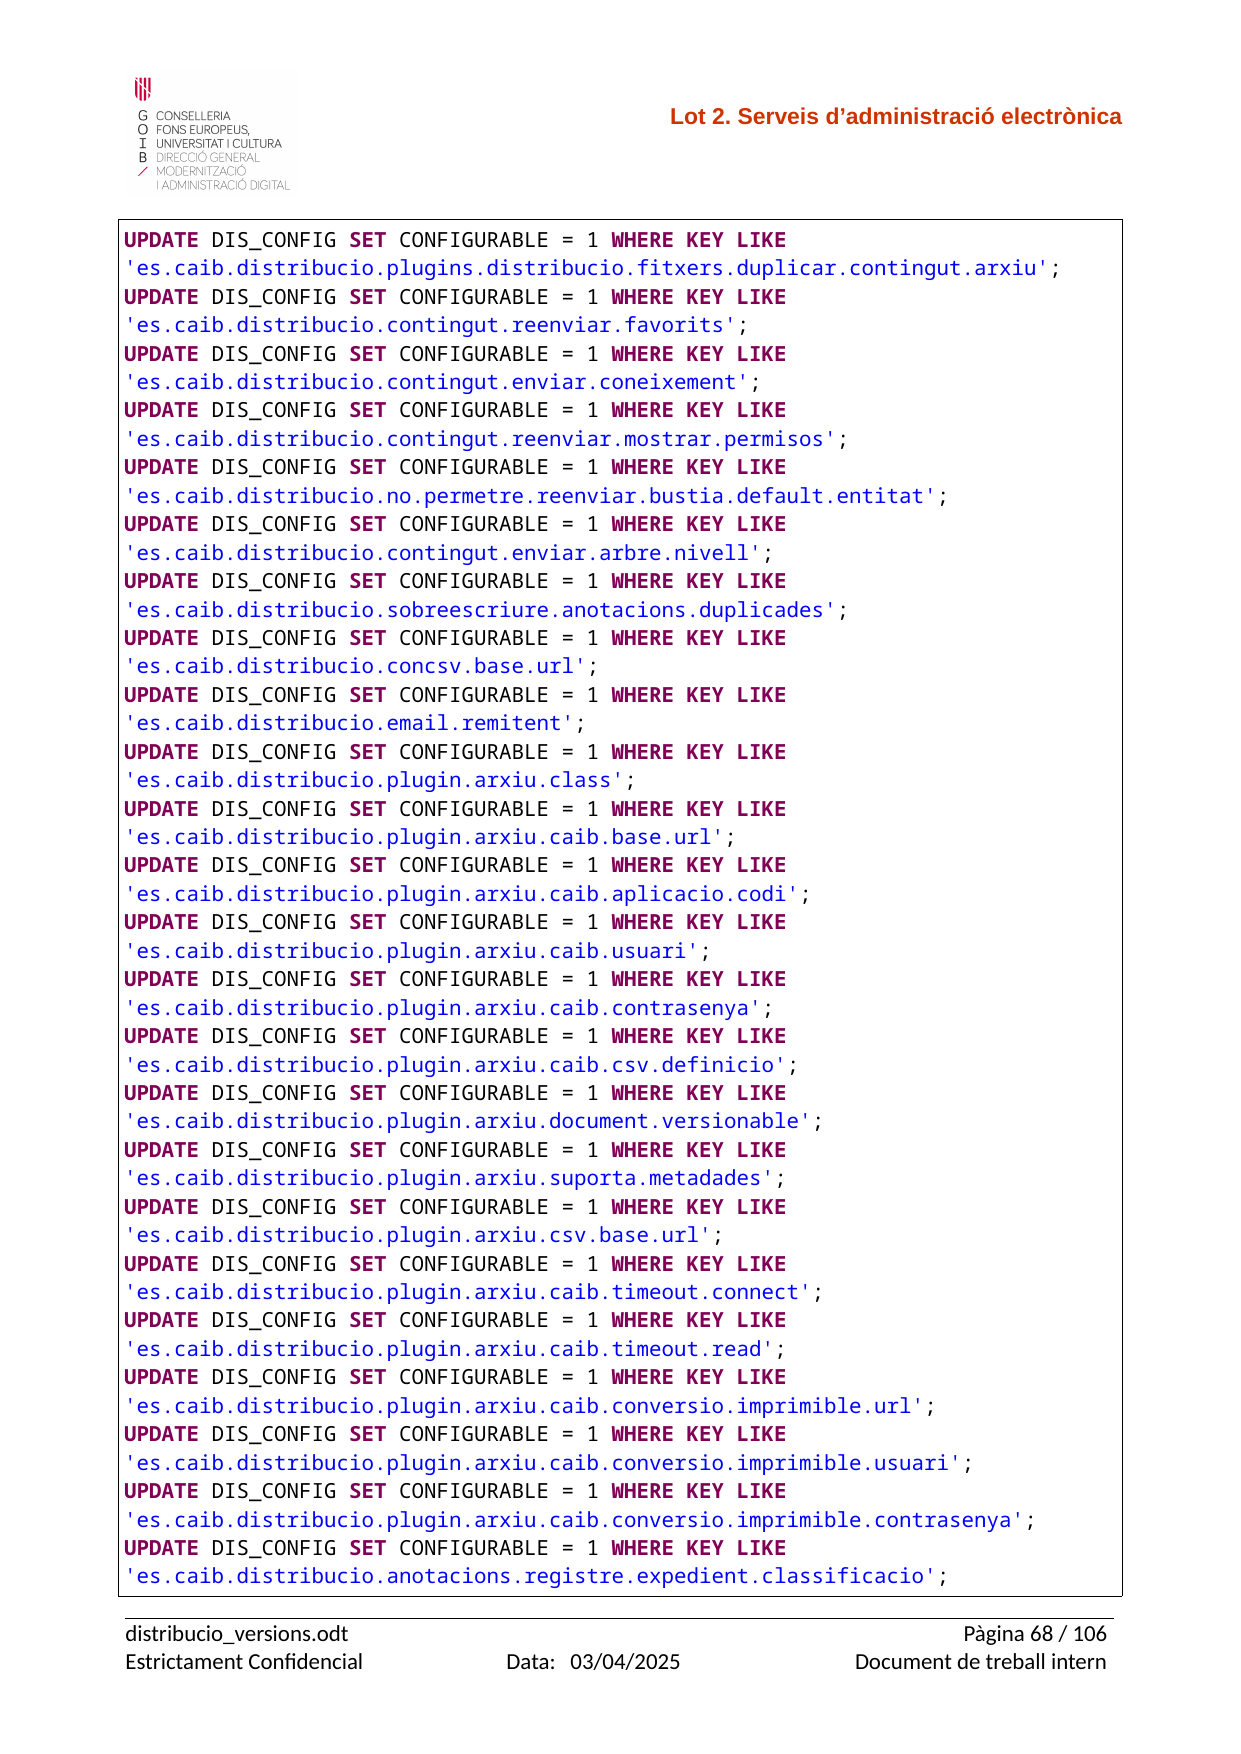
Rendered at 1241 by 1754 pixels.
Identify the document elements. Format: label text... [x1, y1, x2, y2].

table_header UPDATE DIS_CONFIG SET CONFIGURABLE = 1 WHERE KEY LIKE 'es.caib.distribucio.plugins.distribucio.fitxers.duplicar.contingut.arxiu'; UPDATE DIS_CONFIG SET CONFIGURABLE = 1 WHERE KEY LIKE 'es.caib.distribucio.contingut.reenviar.favorits'; UPDATE DIS_CONFIG SET CONFIGURABLE = 1 WHERE KEY LIKE 'es.caib.distribucio.contingut.enviar.coneixement'; UPDATE DIS_CONFIG SET CONFIGURABLE = 1 WHERE KEY LIKE 'es.caib.distribucio.contingut.reenviar.mostrar.permisos'; UPDATE DIS_CONFIG SET CONFIGURABLE = 1 WHERE KEY LIKE 'es.caib.distribucio.no.permetre.reenviar.bustia.default.entitat'; UPDATE DIS_CONFIG SET CONFIGURABLE = 1 WHERE KEY LIKE 'es.caib.distribucio.contingut.enviar.arbre.nivell'; UPDATE DIS_CONFIG SET CONFIGURABLE = 1 WHERE KEY LIKE 'es.caib.distribucio.sobreescriure.anotacions.duplicades'; UPDATE DIS_CONFIG SET CONFIGURABLE = 1 WHERE KEY LIKE 'es.caib.distribucio.concsv.base.url'; UPDATE DIS_CONFIG SET CONFIGURABLE = 1 WHERE KEY LIKE 'es.caib.distribucio.email.remitent'; UPDATE DIS_CONFIG SET CONFIGURABLE = 1 WHERE KEY LIKE 'es.caib.distribucio.plugin.arxiu.class'; UPDATE DIS_CONFIG SET CONFIGURABLE = 1 WHERE KEY LIKE 'es.caib.distribucio.plugin.arxiu.caib.base.url'; UPDATE DIS_CONFIG SET CONFIGURABLE = 1 WHERE KEY LIKE 'es.caib.distribucio.plugin.arxiu.caib.aplicacio.codi'; UPDATE DIS_CONFIG SET CONFIGURABLE = 1 WHERE KEY LIKE 'es.caib.distribucio.plugin.arxiu.caib.usuari'; UPDATE DIS_CONFIG SET CONFIGURABLE = 1 WHERE KEY LIKE 'es.caib.distribucio.plugin.arxiu.caib.contrasenya'; UPDATE DIS_CONFIG SET CONFIGURABLE = 1 WHERE KEY LIKE 'es.caib.distribucio.plugin.arxiu.caib.csv.definicio'; UPDATE DIS_CONFIG SET CONFIGURABLE = 1 WHERE KEY LIKE 'es.caib.distribucio.plugin.arxiu.document.versionable'; UPDATE DIS_CONFIG SET CONFIGURABLE = 1 WHERE KEY LIKE 'es.caib.distribucio.plugin.arxiu.suporta.metadades'; UPDATE DIS_CONFIG SET CONFIGURABLE = 1 WHERE KEY LIKE 'es.caib.distribucio.plugin.arxiu.csv.base.url'; UPDATE DIS_CONFIG SET CONFIGURABLE = 1 WHERE KEY LIKE 'es.caib.distribucio.plugin.arxiu.caib.timeout.connect'; UPDATE DIS_CONFIG SET CONFIGURABLE = 1 WHERE KEY LIKE 'es.caib.distribucio.plugin.arxiu.caib.timeout.read'; UPDATE DIS_CONFIG SET CONFIGURABLE = 1 WHERE KEY LIKE 'es.caib.distribucio.plugin.arxiu.caib.conversio.imprimible.url'; UPDATE DIS_CONFIG SET CONFIGURABLE = 1 WHERE KEY LIKE 'es.caib.distribucio.plugin.arxiu.caib.conversio.imprimible.usuari'; UPDATE DIS_CONFIG SET CONFIGURABLE = 1 WHERE KEY LIKE 'es.caib.distribucio.plugin.arxiu.caib.conversio.imprimible.contrasenya'; UPDATE DIS_CONFIG SET CONFIGURABLE = 1 WHERE KEY LIKE 'es.caib.distribucio.anotacions.registre.expedient.classificacio'; [119, 220, 1122, 1596]
picture [126, 70, 299, 197]
